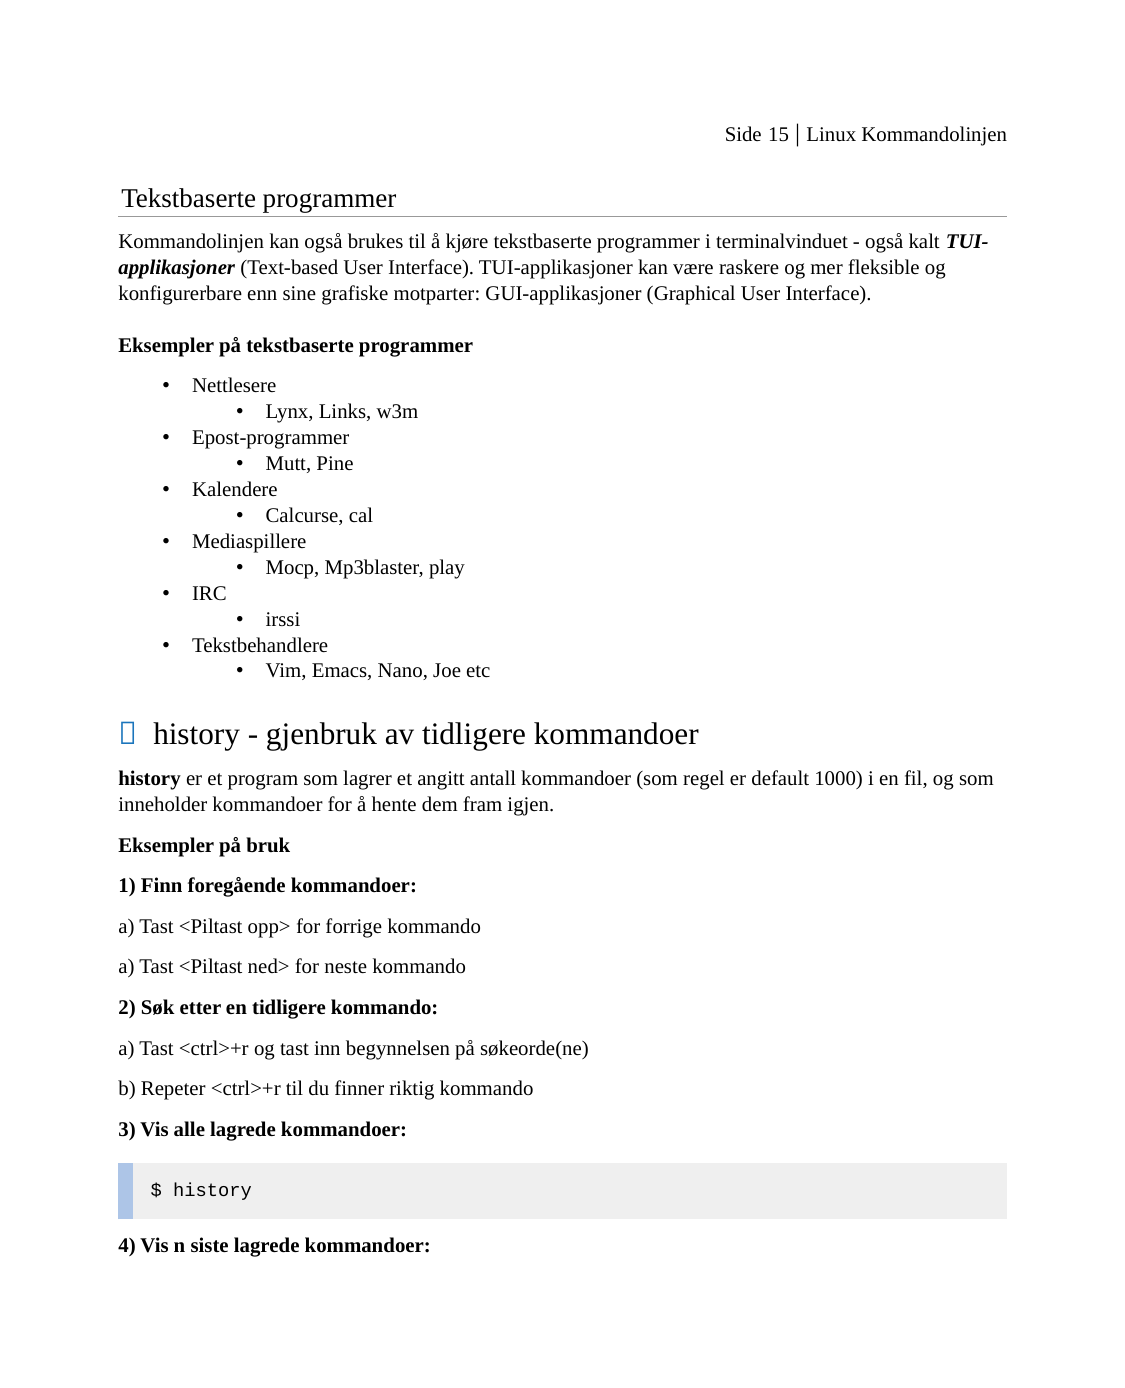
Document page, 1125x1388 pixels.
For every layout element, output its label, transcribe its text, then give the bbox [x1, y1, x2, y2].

text b) Repeter <ctrl>+r til du finner riktig kommando [118, 1076, 1007, 1100]
text 3) Vis alle lagrede kommandoer: [118, 1116, 1007, 1141]
text history er et program som lagrer et angitt antall kommandoer (som regel er default 1000) i en fil, og som inneholder kommandoer for å hente dem fram igjen. [118, 766, 1007, 816]
text a) Tast <Piltast ned> for neste kommando [118, 954, 1007, 978]
text a) Tast <Piltast opp> for forrige kommando [118, 914, 1007, 938]
text $ history [133, 1163, 1007, 1219]
list Mocp, Mp3blaster, play [236, 555, 1007, 579]
text 2) Søk etter en tidligere kommando: [118, 995, 1007, 1019]
text 4) Vis n siste lagrede kommandoer: [118, 1233, 1007, 1257]
subtitle  history - gjenbruk av tidligere kommandoer [118, 711, 1007, 754]
list irssi [236, 607, 1007, 631]
text a) Tast <ctrl>+r og tast inn begynnelsen på søkeorde(ne) [118, 1035, 1007, 1059]
subtitle Tekstbaserte programmer [118, 179, 1007, 216]
list Calcurse, cal [236, 503, 1007, 527]
list Nettlesere [162, 373, 1007, 397]
text Kommandolinjen kan også brukes til å kjøre tekstbaserte programmer i terminalvinduet - også kalt TUI-applikasjoner (Text-based User Interface). TUI-applikasjoner kan være raskere og mer fleksible og konfigurerbare enn sine grafiske motparter: GUI-applikasjoner (Graphical User Interface). Eksempler på tekstbaserte programmer [118, 229, 1007, 357]
text Eksempler på bruk [118, 833, 1007, 857]
list Lynx, Links, w3m [236, 399, 1007, 423]
list Mediaspillere [162, 529, 1007, 553]
text 1) Finn foregående kommandoer: [118, 873, 1007, 897]
list Epost-programmer [162, 425, 1007, 449]
list Mutt, Pine [236, 451, 1007, 475]
list Kalendere [162, 477, 1007, 501]
list Vim, Emacs, Nano, Joe etc [236, 658, 1007, 682]
list IRC [162, 581, 1007, 605]
list Tekstbehandlere [162, 632, 1007, 657]
